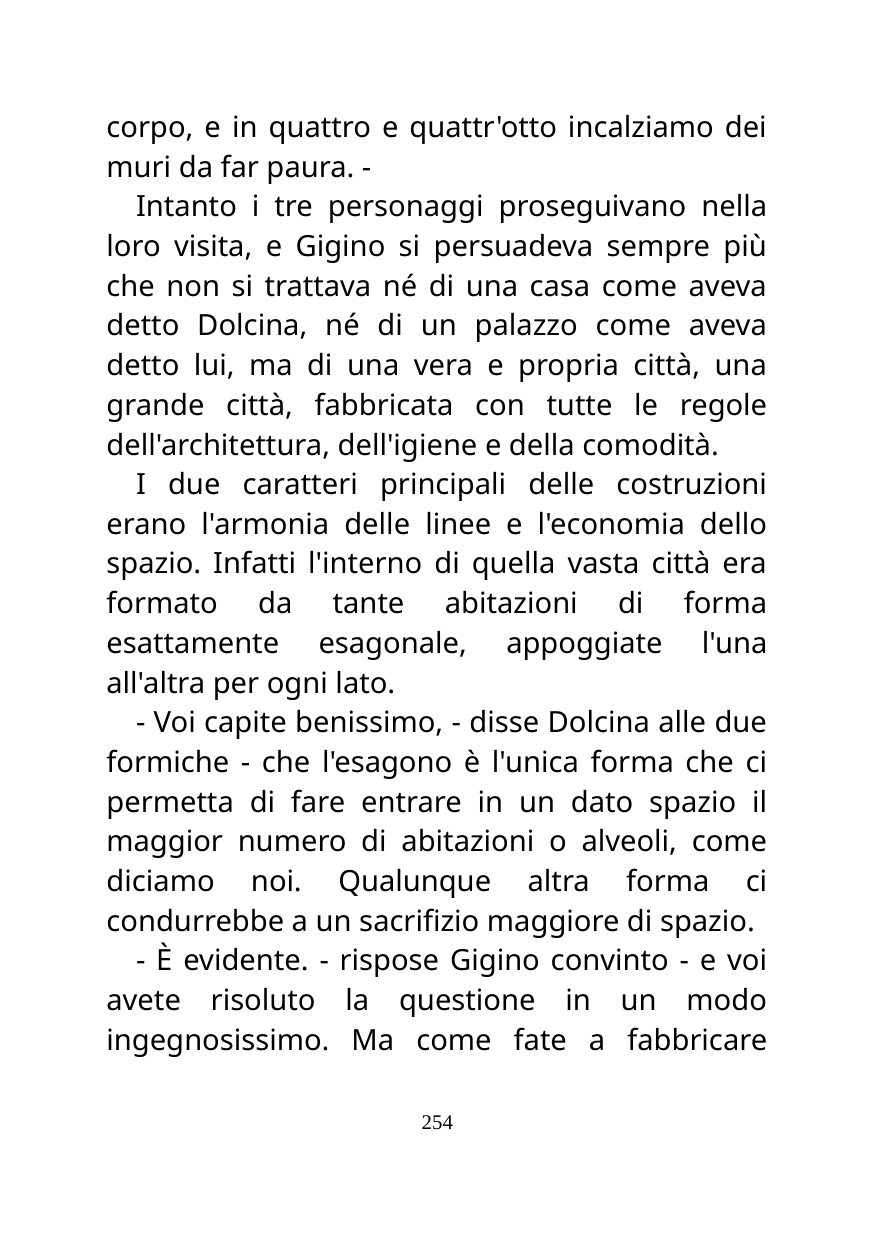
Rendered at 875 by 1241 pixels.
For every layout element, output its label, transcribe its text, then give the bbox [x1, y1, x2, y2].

text - È evidente. - rispose Gigino convinto - e voi avete risoluto la questione in un modo ingegnosissimo. Ma come fate a fabbricare [106, 940, 768, 1059]
text - Voi capite benissimo, - disse Dolcina alle due formiche - che l'esagono è l'unica forma che ci permetta di fare entrare in un dato spazio il maggior numero di abitazioni o alveoli, come diciamo noi. Qualunque altra forma ci condurrebbe a un sacrifizio maggiore di spazio. [106, 702, 768, 940]
text corpo, e in quattro e quattr'otto incalziamo dei muri da far paura. - [106, 106, 768, 186]
text I due caratteri principali delle costruzioni erano l'armonia delle linee e l'economia dello spazio. Infatti l'interno di quella vasta città era formato da tante abitazioni di forma esattamente esagonale, appoggiate l'una all'altra per ogni lato. [106, 463, 768, 702]
text Intanto i tre personaggi proseguivano nella loro visita, e Gigino si persuadeva sempre più che non si trattava né di una casa come aveva detto Dolcina, né di un palazzo come aveva detto lui, ma di una vera e propria città, una grande città, fabbricata con tutte le regole dell'architettura, dell'igiene e della comodità. [106, 186, 768, 463]
